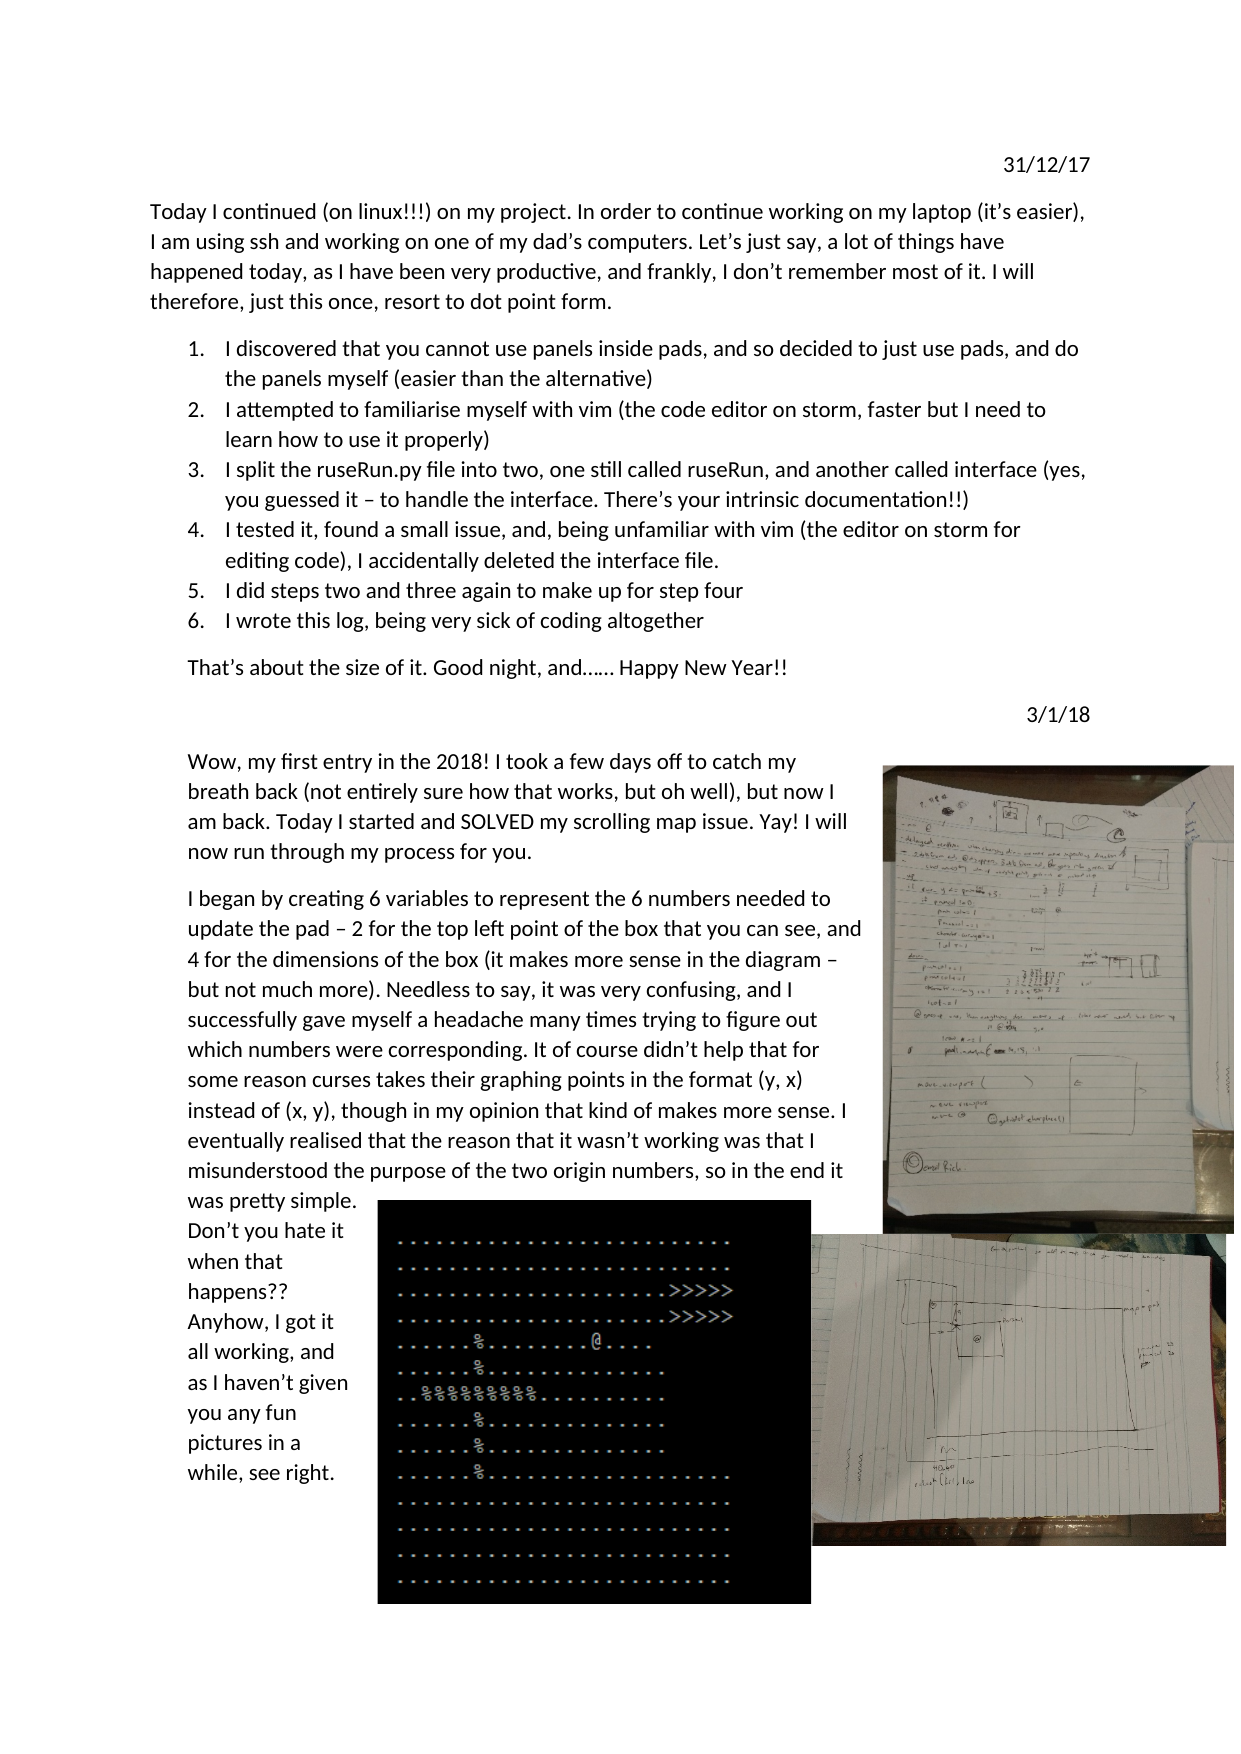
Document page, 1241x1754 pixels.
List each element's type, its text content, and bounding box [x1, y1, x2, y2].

list I wrote this log, being very sick of coding altogether [187, 606, 1090, 634]
text 31/12/17 [150, 150, 1090, 178]
text I began by creating 6 variables to represent the 6 numbers needed to update the pad – 2 for the top left point of the box that you can see, and 4 for the dimensions of the box (it makes more sense in the diagram – but not much more). Needless to say, it was very confusing, and I successfully gave myself a headache many times trying to figure out which numbers were corresponding. It of course didn’t help that for some reason curses takes their graphing points in the format (y, x) instead of (x, y), though in my opinion that kind of makes more sense. I eventually realised that the reason that it wasn’t working was that I misunderstood the purpose of the two origin numbers, so in the end it was pretty simple. Don’t you hate it when that happens?? Anyhow, I got it all working, and as I haven’t given you any fun pictures in a while, see right. [187, 884, 882, 1486]
text Today I continued (on linux!!!) on my project. In order to continue working on my laptop (it’s easier), I am using ssh and working on one of my dad’s computers. Let’s just say, a lot of things have happened today, as I have been very productive, and frankly, I don’t remember most of it. I will therefore, just this once, resort to dot point form. [150, 197, 1090, 316]
list I did steps two and three again to make up for step four [187, 576, 1090, 604]
list I attempted to familiarise myself with vim (the code editor on storm, faster but I need to learn how to use it properly) [187, 395, 1090, 453]
picture [883, 766, 1234, 1233]
list I tested it, found a small issue, and, being unfamiliar with vim (the editor on storm for editing code), I accidentally deleted the interface file. [187, 516, 1090, 574]
text That’s about the size of it. Good night, and…… Happy New Year!! [187, 653, 1090, 681]
picture [377, 1200, 1227, 1604]
list I split the ruseRun.py file into two, one still called ruseRun, and another called interface (yes, you guessed it – to handle the interface. There’s your intrinsic documentation!!) [187, 455, 1090, 513]
text 3/1/18 [187, 700, 1090, 728]
text Wow, my first entry in the 2018! I took a few days off to catch my breath back (not entirely sure how that works, but oh well), but now I am back. Today I started and SOLVED my scrolling map issue. Yay! I will now run through my process for you. [187, 747, 1090, 866]
list I discovered that you cannot use panels inside pads, and so decided to just use pads, and do the panels myself (easier than the alternative) [187, 334, 1090, 393]
